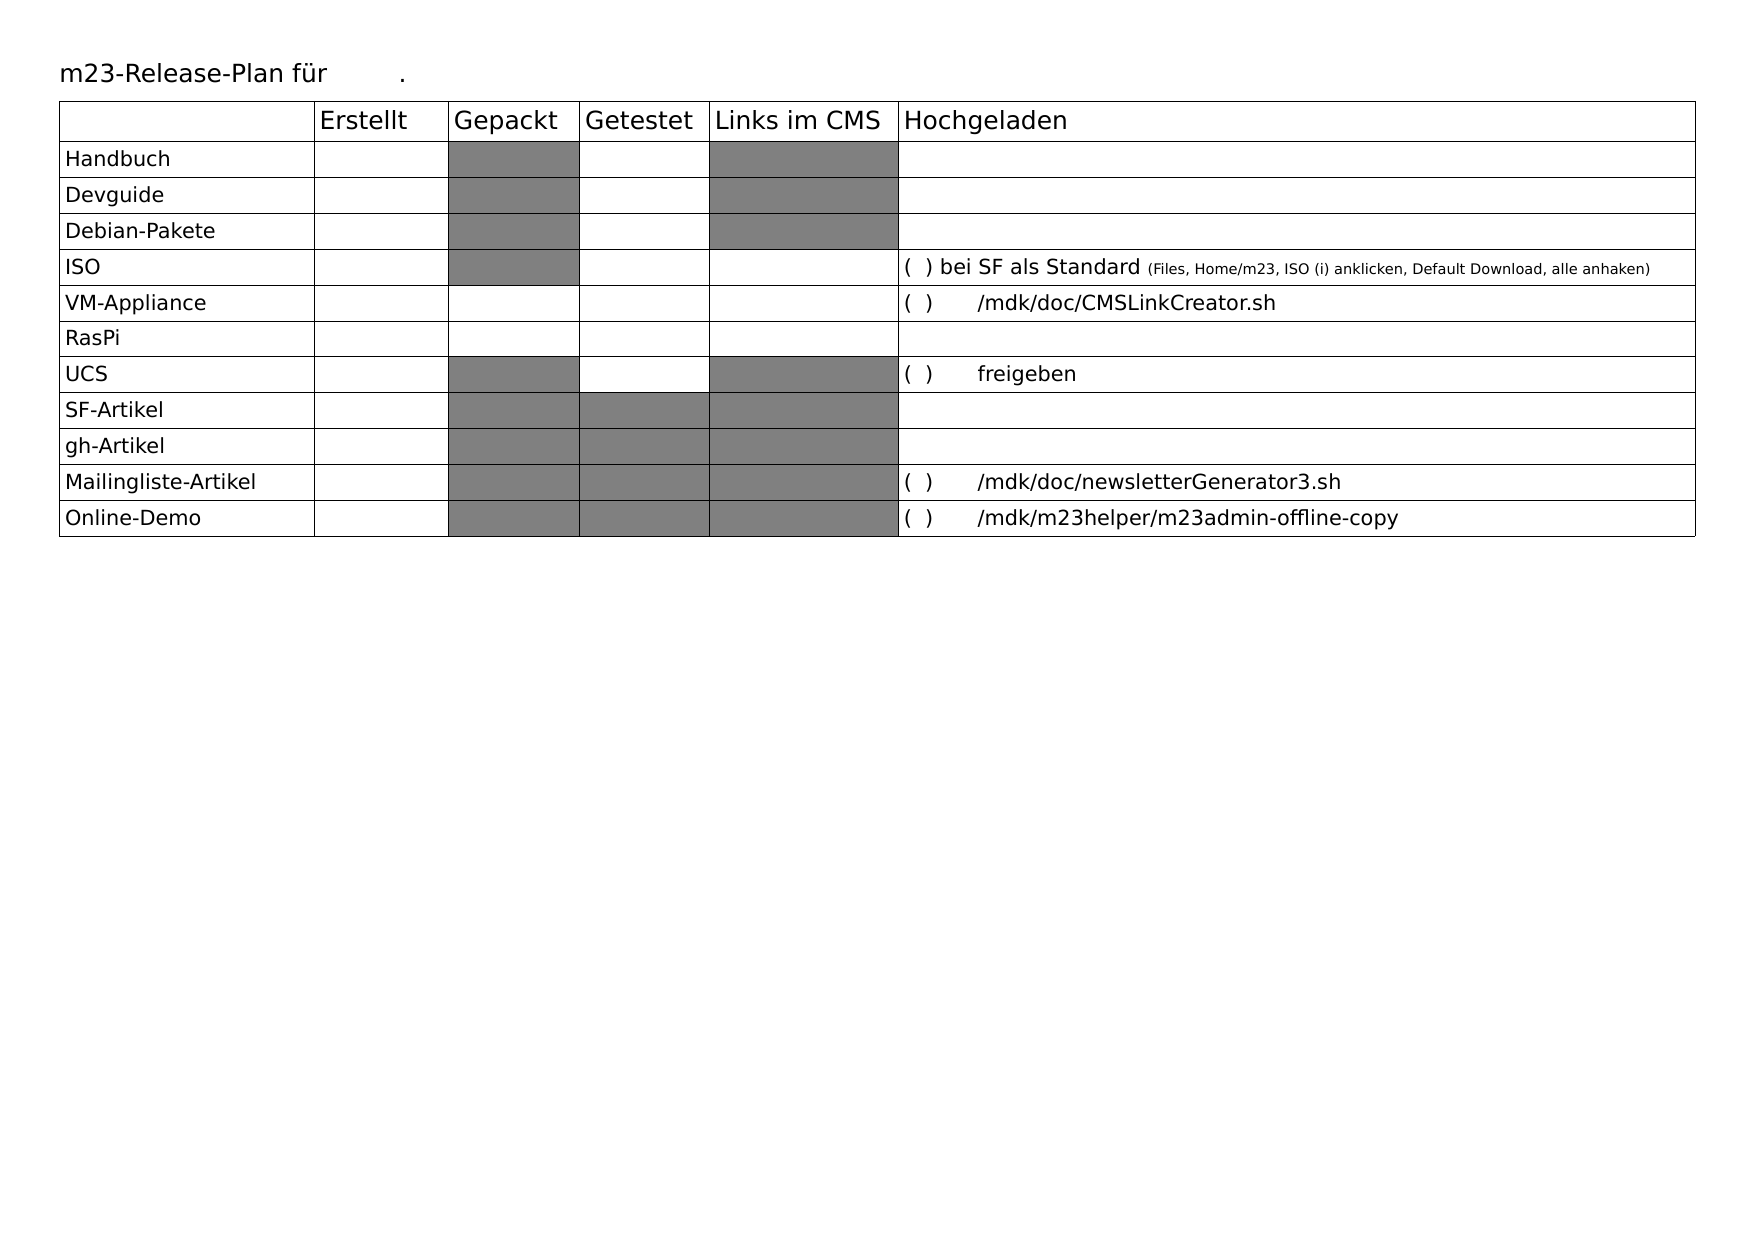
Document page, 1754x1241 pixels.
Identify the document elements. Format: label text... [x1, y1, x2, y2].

table_cell [710, 250, 898, 285]
table_cell Online-Demo [60, 501, 314, 536]
table_cell [580, 393, 709, 428]
table_header Gepackt [449, 102, 579, 141]
table_cell [449, 286, 579, 321]
table_cell [449, 429, 579, 464]
table_cell [449, 465, 579, 500]
table_header Erstellt [315, 102, 448, 141]
table_cell [315, 214, 448, 249]
table_cell [315, 429, 448, 464]
table_cell ( ) /mdk/doc/newsletterGenerator3.sh [899, 465, 1695, 500]
table_cell gh-Artikel [60, 429, 314, 464]
table_cell [315, 322, 448, 356]
table_cell VM-Appliance [60, 286, 314, 321]
table_cell [899, 393, 1695, 428]
table_cell [315, 357, 448, 392]
table_cell [315, 142, 448, 177]
table_cell [315, 178, 448, 213]
table_cell [899, 429, 1695, 464]
table_cell [710, 142, 898, 177]
table_cell [449, 142, 579, 177]
table_cell [580, 250, 709, 285]
table_cell [899, 322, 1695, 356]
table_cell Mailingliste-Artikel [60, 465, 314, 500]
table_cell [449, 214, 579, 249]
table_cell Handbuch [60, 142, 314, 177]
table_cell ( ) /mdk/m23helper/m23admin-offline-copy [899, 501, 1695, 536]
table_cell [710, 465, 898, 500]
table_cell [710, 322, 898, 356]
table_cell ( ) freigeben [899, 357, 1695, 392]
table_cell [710, 501, 898, 536]
table_cell ( ) bei SF als Standard (Files, Home/m23, ISO (i) anklicken, Default Download, alle anhaken) [899, 250, 1695, 285]
table_cell [710, 429, 898, 464]
table_cell [449, 357, 579, 392]
table_cell [899, 178, 1695, 213]
table_cell [449, 393, 579, 428]
table_cell Debian-Pakete [60, 214, 314, 249]
table_cell RasPi [60, 322, 314, 356]
table_cell [315, 286, 448, 321]
table_cell [710, 286, 898, 321]
table_header Getestet [580, 102, 709, 141]
table_cell [449, 501, 579, 536]
table_cell [580, 429, 709, 464]
table_cell [580, 465, 709, 500]
table_cell [710, 357, 898, 392]
table_cell [899, 214, 1695, 249]
table_cell [710, 214, 898, 249]
table_cell [580, 357, 709, 392]
table_cell [580, 214, 709, 249]
table_header [60, 102, 314, 141]
table_header Links im CMS [710, 102, 898, 141]
table_cell [580, 178, 709, 213]
table_cell [580, 501, 709, 536]
table_cell [315, 393, 448, 428]
table_cell ( ) /mdk/doc/CMSLinkCreator.sh [899, 286, 1695, 321]
table_cell [899, 142, 1695, 177]
table_cell [449, 250, 579, 285]
table_cell [449, 322, 579, 356]
table_header Hochgeladen [899, 102, 1695, 141]
table_cell [580, 142, 709, 177]
table_cell [580, 286, 709, 321]
table_cell SF-Artikel [60, 393, 314, 428]
table_cell [315, 465, 448, 500]
table_cell [580, 322, 709, 356]
table_cell Devguide [60, 178, 314, 213]
table_cell UCS [60, 357, 314, 392]
text m23-Release-Plan für . [59, 59, 1695, 88]
table_cell [449, 178, 579, 213]
table_cell [710, 178, 898, 213]
table_cell [315, 250, 448, 285]
table_cell ISO [60, 250, 314, 285]
table_cell [710, 393, 898, 428]
table_cell [315, 501, 448, 536]
